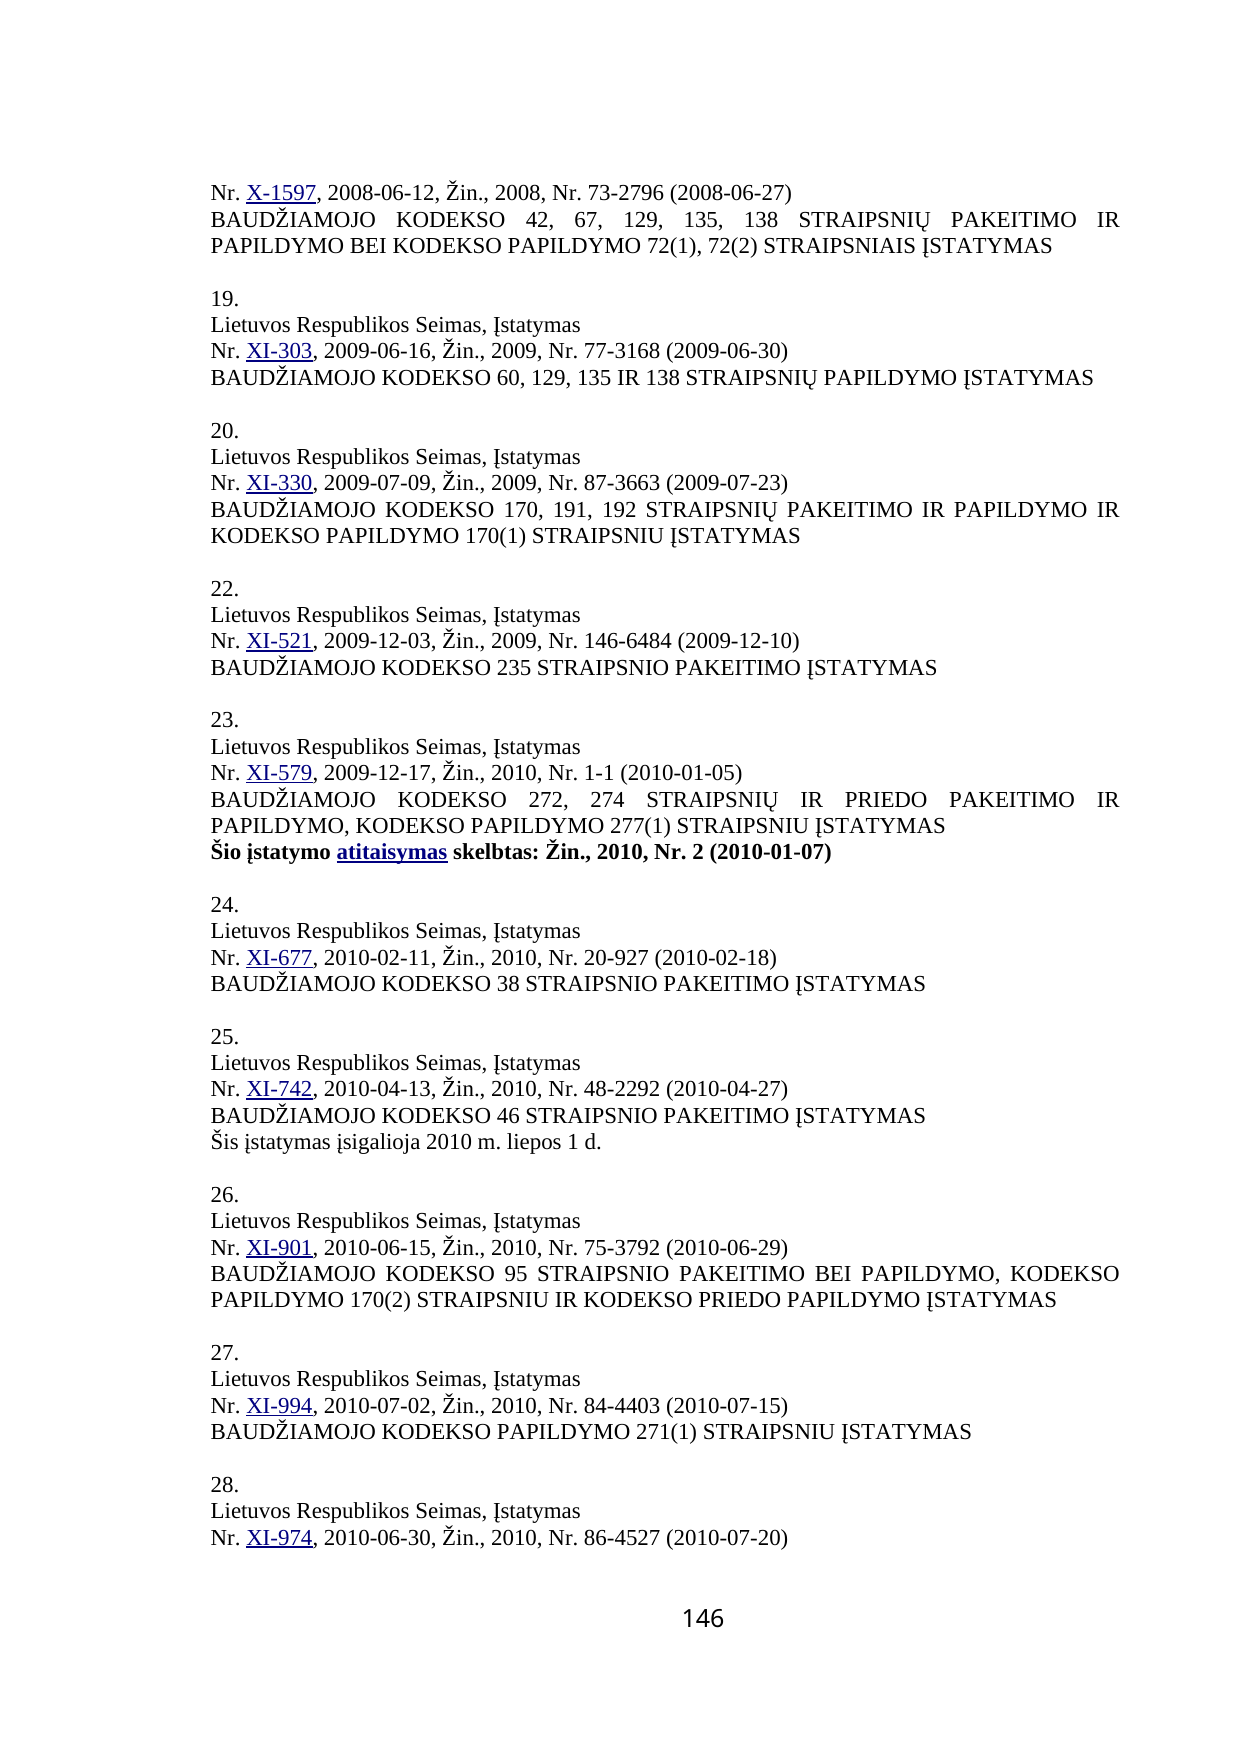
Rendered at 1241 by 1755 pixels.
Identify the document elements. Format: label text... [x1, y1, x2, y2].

text Lietuvos Respublikos Seimas, Įstatymas [210, 1497, 1120, 1523]
text 20. [210, 417, 1120, 443]
text BAUDŽIAMOJO KODEKSO 170, 191, 192 STRAIPSNIŲ PAKEITIMO IR PAPILDYMO IR KODEKSO PAPILDYMO 170(1) STRAIPSNIU ĮSTATYMAS [210, 496, 1120, 548]
text Nr. XI-742, 2010-04-13, Žin., 2010, Nr. 48-2292 (2010-04-27) [210, 1076, 1120, 1102]
text Nr. XI-994, 2010-07-02, Žin., 2010, Nr. 84-4403 (2010-07-15) [210, 1392, 1120, 1418]
text Lietuvos Respublikos Seimas, Įstatymas [210, 601, 1120, 627]
text Lietuvos Respublikos Seimas, Įstatymas [210, 1049, 1120, 1076]
text BAUDŽIAMOJO KODEKSO PAPILDYMO 271(1) STRAIPSNIU ĮSTATYMAS [210, 1418, 1120, 1444]
text Lietuvos Respublikos Seimas, Įstatymas [210, 1207, 1120, 1234]
text Lietuvos Respublikos Seimas, Įstatymas [210, 917, 1120, 944]
text 25. [210, 1023, 1120, 1049]
text Lietuvos Respublikos Seimas, Įstatymas [210, 733, 1120, 759]
text BAUDŽIAMOJO KODEKSO 42, 67, 129, 135, 138 STRAIPSNIŲ PAKEITIMO IR PAPILDYMO BEI KODEKSO PAPILDYMO 72(1), 72(2) STRAIPSNIAIS ĮSTATYMAS [210, 206, 1120, 258]
text Lietuvos Respublikos Seimas, Įstatymas [210, 443, 1120, 469]
text BAUDŽIAMOJO KODEKSO 95 STRAIPSNIO PAKEITIMO BEI PAPILDYMO, KODEKSO PAPILDYMO 170(2) STRAIPSNIU IR KODEKSO PRIEDO PAPILDYMO ĮSTATYMAS [210, 1260, 1120, 1313]
text Nr. XI-330, 2009-07-09, Žin., 2009, Nr. 87-3663 (2009-07-23) [210, 469, 1120, 496]
text 24. [210, 891, 1120, 917]
text Šio įstatymo atitaisymas skelbtas: Žin., 2010, Nr. 2 (2010-01-07) [210, 838, 1120, 865]
text 27. [210, 1339, 1120, 1365]
text 23. [210, 707, 1120, 733]
text BAUDŽIAMOJO KODEKSO 46 STRAIPSNIO PAKEITIMO ĮSTATYMAS [210, 1102, 1120, 1128]
text Nr. XI-521, 2009-12-03, Žin., 2009, Nr. 146-6484 (2009-12-10) [210, 627, 1120, 654]
text Šis įstatymas įsigalioja 2010 m. liepos 1 d. [210, 1128, 1120, 1154]
text Nr. XI-901, 2010-06-15, Žin., 2010, Nr. 75-3792 (2010-06-29) [210, 1234, 1120, 1260]
text Nr. XI-974, 2010-06-30, Žin., 2010, Nr. 86-4527 (2010-07-20) [210, 1523, 1120, 1550]
text 28. [210, 1471, 1120, 1497]
text 22. [210, 575, 1120, 601]
text BAUDŽIAMOJO KODEKSO 235 STRAIPSNIO PAKEITIMO ĮSTATYMAS [210, 654, 1120, 680]
text Nr. XI-677, 2010-02-11, Žin., 2010, Nr. 20-927 (2010-02-18) [210, 944, 1120, 970]
text Nr. XI-303, 2009-06-16, Žin., 2009, Nr. 77-3168 (2009-06-30) [210, 338, 1120, 364]
text Nr. X-1597, 2008-06-12, Žin., 2008, Nr. 73-2796 (2008-06-27) [210, 179, 1120, 206]
text 19. [210, 285, 1120, 311]
text Lietuvos Respublikos Seimas, Įstatymas [210, 1365, 1120, 1392]
text BAUDŽIAMOJO KODEKSO 38 STRAIPSNIO PAKEITIMO ĮSTATYMAS [210, 970, 1120, 996]
text BAUDŽIAMOJO KODEKSO 60, 129, 135 IR 138 STRAIPSNIŲ PAPILDYMO ĮSTATYMAS [210, 364, 1120, 390]
text 26. [210, 1181, 1120, 1207]
text Nr. XI-579, 2009-12-17, Žin., 2010, Nr. 1-1 (2010-01-05) [210, 759, 1120, 786]
text Lietuvos Respublikos Seimas, Įstatymas [210, 311, 1120, 338]
text BAUDŽIAMOJO KODEKSO 272, 274 STRAIPSNIŲ IR PRIEDO PAKEITIMO IR PAPILDYMO, KODEKSO PAPILDYMO 277(1) STRAIPSNIU ĮSTATYMAS [210, 786, 1120, 838]
